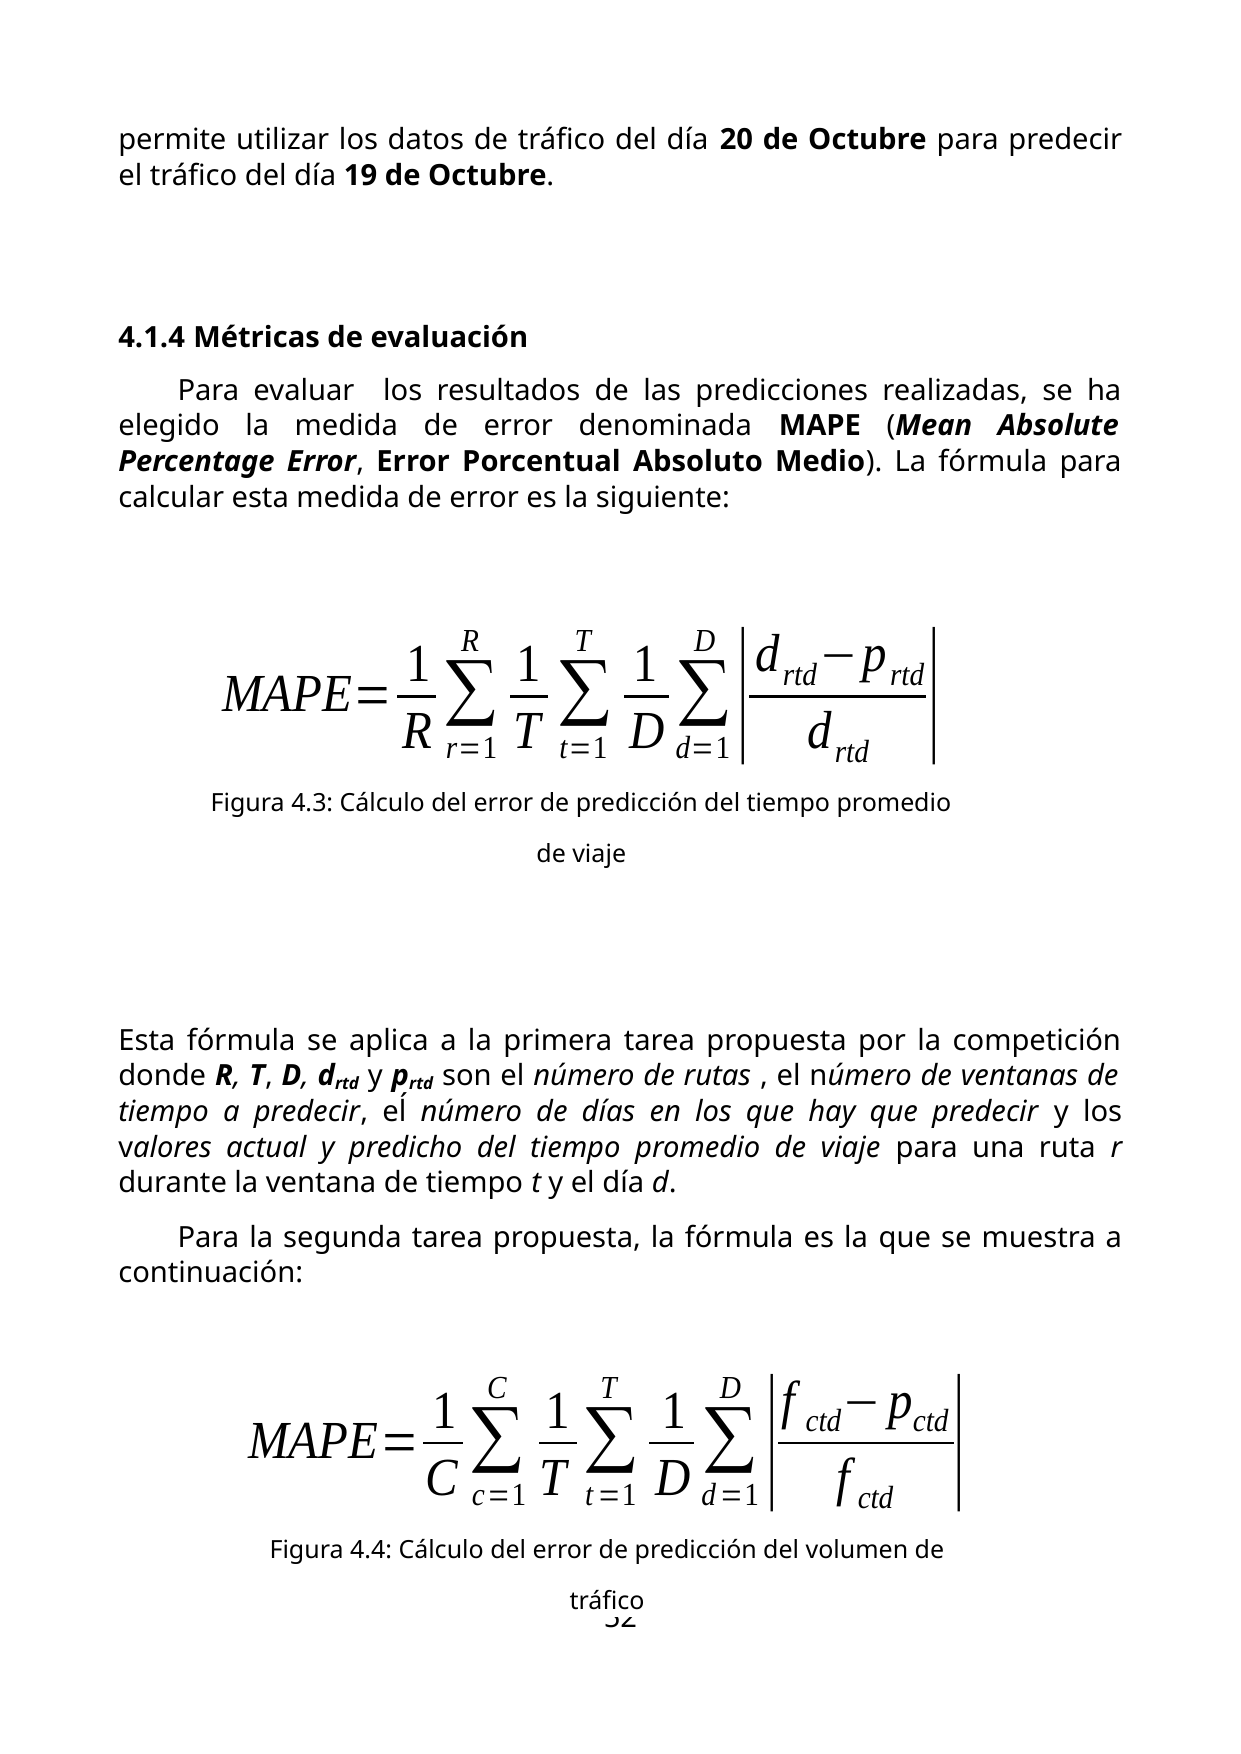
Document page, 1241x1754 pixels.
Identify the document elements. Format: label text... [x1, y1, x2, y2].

text Figura 4.4: Cálculo del error de predicción del volumen de tráfico [233, 1368, 981, 1617]
subtitle Métricas de evaluación [118, 317, 1122, 356]
text permite utilizar los datos de tráfico del día 20 de Octubre para predecir el tráfico del día 19 de Octubre. [118, 118, 1122, 193]
text Figura 4.3: Cálculo del error de predicción del tiempo promedio de viaje [207, 621, 955, 870]
text Para evaluar los resultados de las predicciones realizadas, se ha elegido la medida de error denominada MAPE (Mean Absolute Percentage Error, Error Porcentual Absoluto Medio). La fórmula para calcular esta medida de error es la siguiente: [118, 369, 1122, 516]
text Esta fórmula se aplica a la primera tarea propuesta por la competición donde R, T, D, drtd y prtd ​son el número de rutas , el número de ventanas de tiempo a predecir, eĺ número de días en los que hay que predecir y los valores actual y predicho del tiempo promedio de viaje para una ruta r durante la ventana de tiempo t y el día d. [118, 1019, 1122, 1201]
text Para la segunda tarea propuesta, la fórmula es la que se muestra a continuación: [118, 1216, 1122, 1291]
